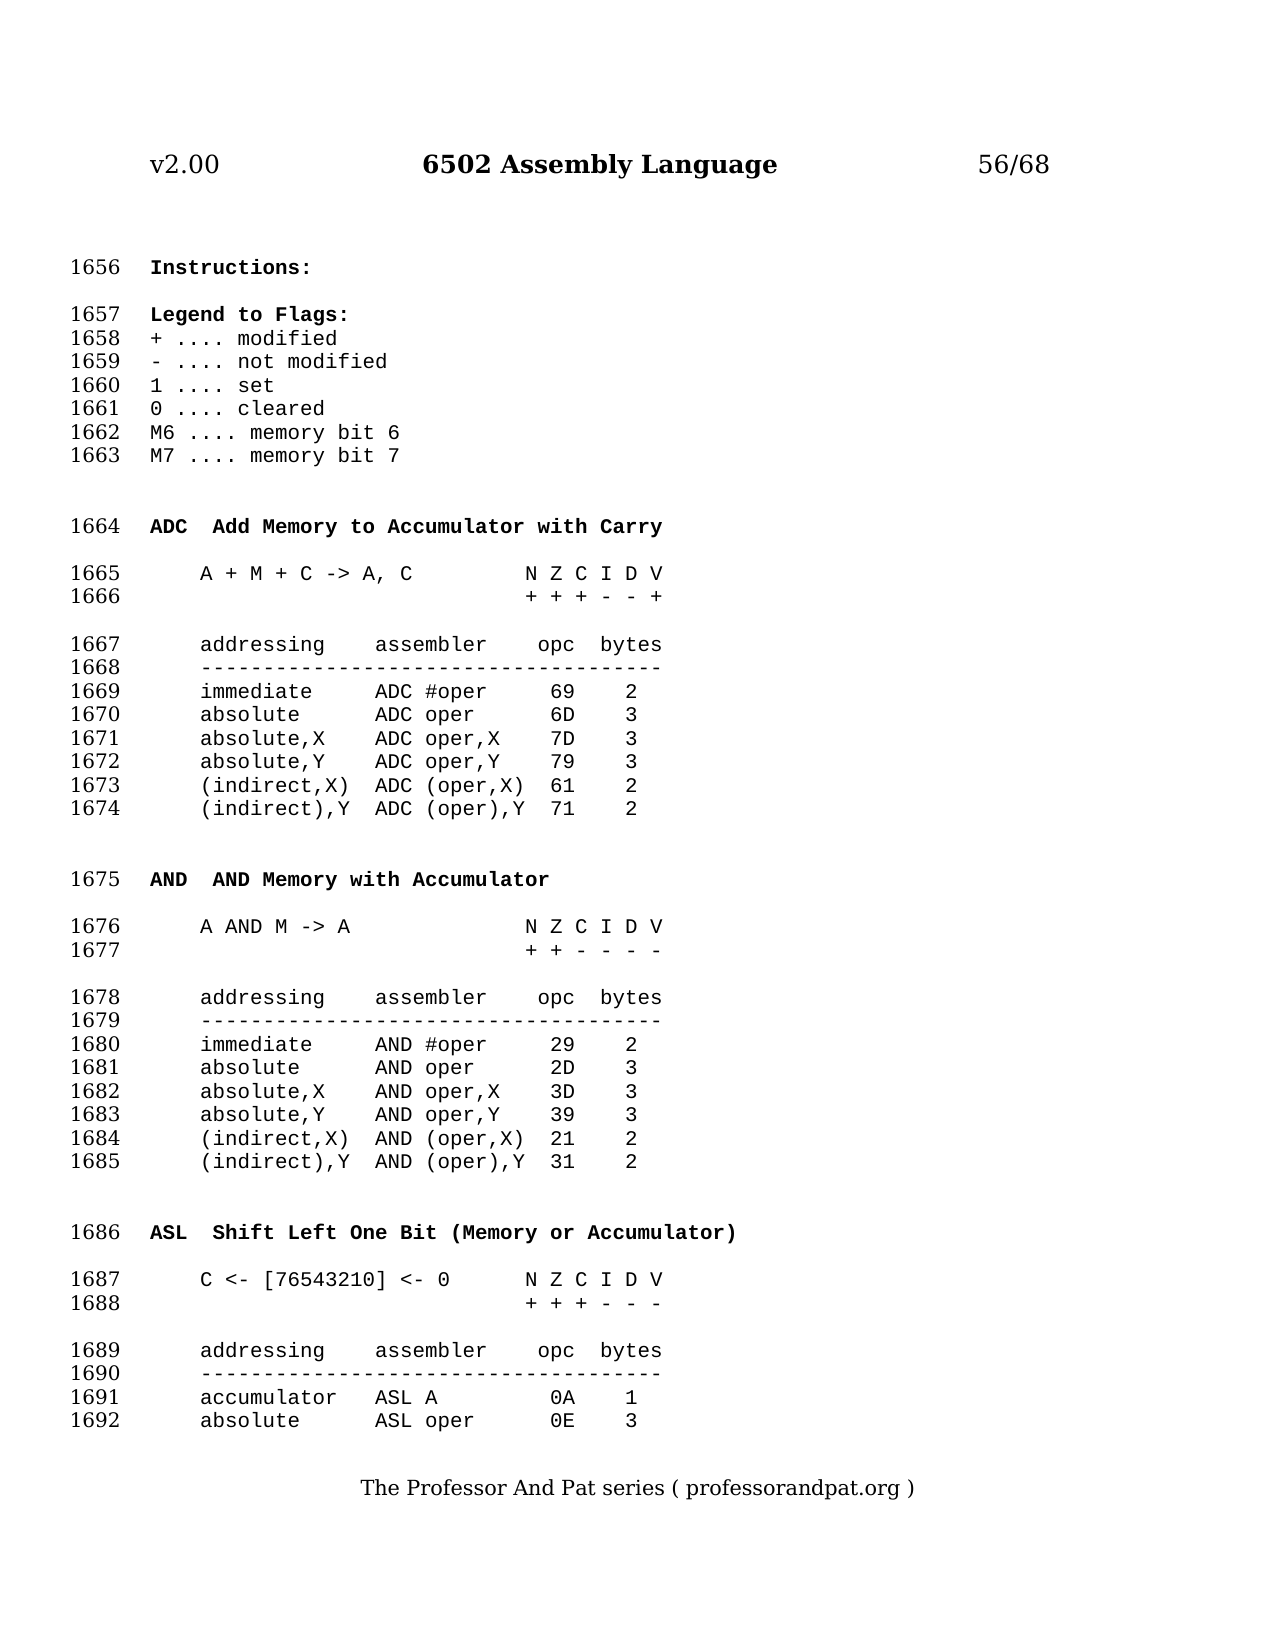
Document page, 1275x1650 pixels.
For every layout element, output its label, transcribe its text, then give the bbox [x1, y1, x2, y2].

text ADC Add Memory to Accumulator with Carry [150, 516, 1125, 539]
text ------------------------------------- [150, 657, 1125, 681]
text + + - - - - [150, 940, 1125, 963]
text absolute,X ADC oper,X 7D 3 [150, 728, 1125, 751]
text addressing assembler opc bytes [150, 1340, 1125, 1363]
text Legend to Flags: [150, 304, 1125, 328]
text (indirect),Y AND (oper),Y 31 2 [150, 1152, 1125, 1175]
text absolute AND oper 2D 3 [150, 1057, 1125, 1081]
text absolute ADC oper 6D 3 [150, 704, 1125, 728]
text Instructions: [150, 257, 1125, 281]
text + + + - - - [150, 1293, 1125, 1316]
text (indirect,X) AND (oper,X) 21 2 [150, 1128, 1125, 1152]
text ------------------------------------- [150, 1363, 1125, 1387]
text accumulator ASL A 0A 1 [150, 1387, 1125, 1411]
text immediate ADC #oper 69 2 [150, 681, 1125, 704]
text (indirect,X) ADC (oper,X) 61 2 [150, 775, 1125, 798]
text + .... modified [150, 328, 1125, 351]
text C <- [76543210] <- 0 N Z C I D V [150, 1269, 1125, 1293]
text ASL Shift Left One Bit (Memory or Accumulator) [150, 1222, 1125, 1246]
text addressing assembler opc bytes [150, 987, 1125, 1010]
text ------------------------------------- [150, 1010, 1125, 1034]
text absolute,X AND oper,X 3D 3 [150, 1081, 1125, 1104]
text 0 .... cleared [150, 398, 1125, 422]
text - .... not modified [150, 351, 1125, 375]
text absolute ASL oper 0E 3 [150, 1411, 1125, 1434]
text + + + - - + [150, 587, 1125, 610]
text (indirect),Y ADC (oper),Y 71 2 [150, 798, 1125, 822]
text AND AND Memory with Accumulator [150, 869, 1125, 893]
text immediate AND #oper 29 2 [150, 1034, 1125, 1057]
text absolute,Y ADC oper,Y 79 3 [150, 751, 1125, 775]
text M7 .... memory bit 7 [150, 445, 1125, 469]
text A + M + C -> A, C N Z C I D V [150, 563, 1125, 587]
text M6 .... memory bit 6 [150, 422, 1125, 445]
text absolute,Y AND oper,Y 39 3 [150, 1104, 1125, 1128]
text 1 .... set [150, 375, 1125, 398]
text A AND M -> A N Z C I D V [150, 916, 1125, 940]
text addressing assembler opc bytes [150, 634, 1125, 657]
